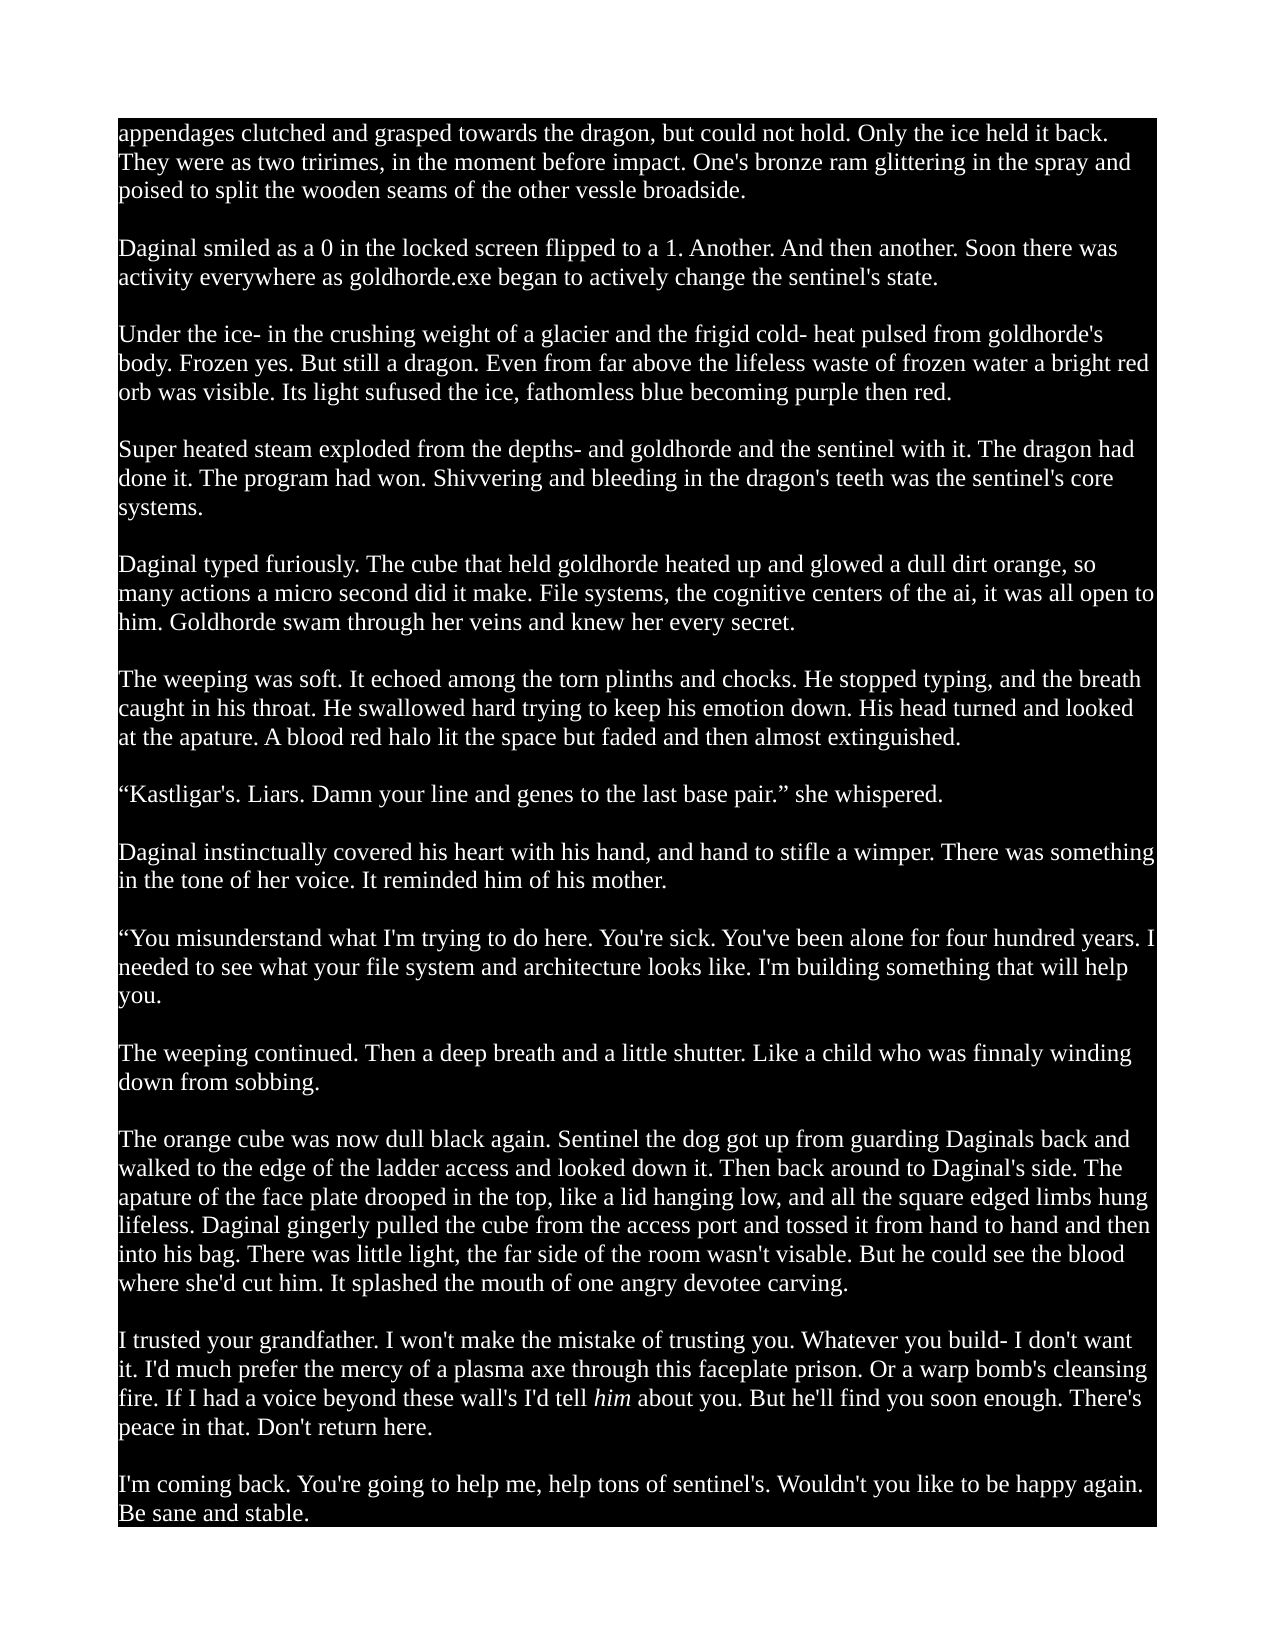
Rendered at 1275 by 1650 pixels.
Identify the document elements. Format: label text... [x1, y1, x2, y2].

text Daginal smiled as a 0 in the locked screen flipped to a 1. Another. And then another. Soon there was activity everywhere as goldhorde.exe began to actively change the sentinel's state. Under the ice- in the crushing weight of a glacier and the frigid cold- heat pulsed from goldhorde's body. Frozen yes. But still a dragon. Even from far above the lifeless waste of frozen water a bright red orb was visible. Its light sufused the ice, fathomless blue becoming purple then red. Super heated steam exploded from the depths- and goldhorde and the sentinel with it. The dragon had done it. The program had won. Shivvering and bleeding in the dragon's teeth was the sentinel's core systems. [118, 233, 1157, 521]
text I trusted your grandfather. I won't make the mistake of trusting you. Whatever you build- I don't want it. I'd much prefer the mercy of a plasma axe through this faceplate prison. Or a warp bomb's cleansing fire. If I had a voice beyond these wall's I'd tell him about you. But he'll find you soon enough. There's peace in that. Don't return here. I'm coming back. You're going to help me, help tons of sentinel's. Wouldn't you like to be happy again. Be sane and stable. [118, 1326, 1157, 1527]
text “You misunderstand what I'm trying to do here. You're sick. You've been alone for four hundred years. I needed to see what your file system and architecture looks like. I'm building something that will help you. The weeping continued. Then a deep breath and a little shutter. Like a child who was finnaly winding down from sobbing. The orange cube was now dull black again. Sentinel the dog got up from guarding Daginals back and walked to the edge of the ladder access and looked down it. Then back around to Daginal's side. The apature of the face plate drooped in the top, like a lid hanging low, and all the square edged limbs hung lifeless. Daginal gingerly pulled the cube from the access port and tossed it from hand to hand and then into his bag. There was little light, the far side of the room wasn't visable. But he could see the blood where she'd cut him. It splashed the mouth of one angry devotee carving. [118, 923, 1157, 1297]
text Daginal typed furiously. The cube that held goldhorde heated up and glowed a dull dirt orange, so many actions a micro second did it make. File systems, the cognitive centers of the ai, it was all open to him. Goldhorde swam through her veins and knew her every secret. [118, 549, 1157, 636]
text The weeping was soft. It echoed among the torn plinths and chocks. He stopped typing, and the breath caught in his throat. He swallowed hard trying to keep his emotion down. His head turned and looked at the apature. A blood red halo lit the space but faded and then almost extinguished. “Kastligar's. Liars. Damn your line and genes to the last base pair.” she whispered. Daginal instinctually covered his heart with his hand, and hand to stifle a wimper. There was something in the tone of her voice. It reminded him of his mother. [118, 664, 1157, 894]
text appendages clutched and grasped towards the dragon, but could not hold. Only the ice held it back. They were as two tririmes, in the moment before impact. One's bronze ram glittering in the spray and poised to split the wooden seams of the other vessle broadside. [118, 118, 1157, 204]
